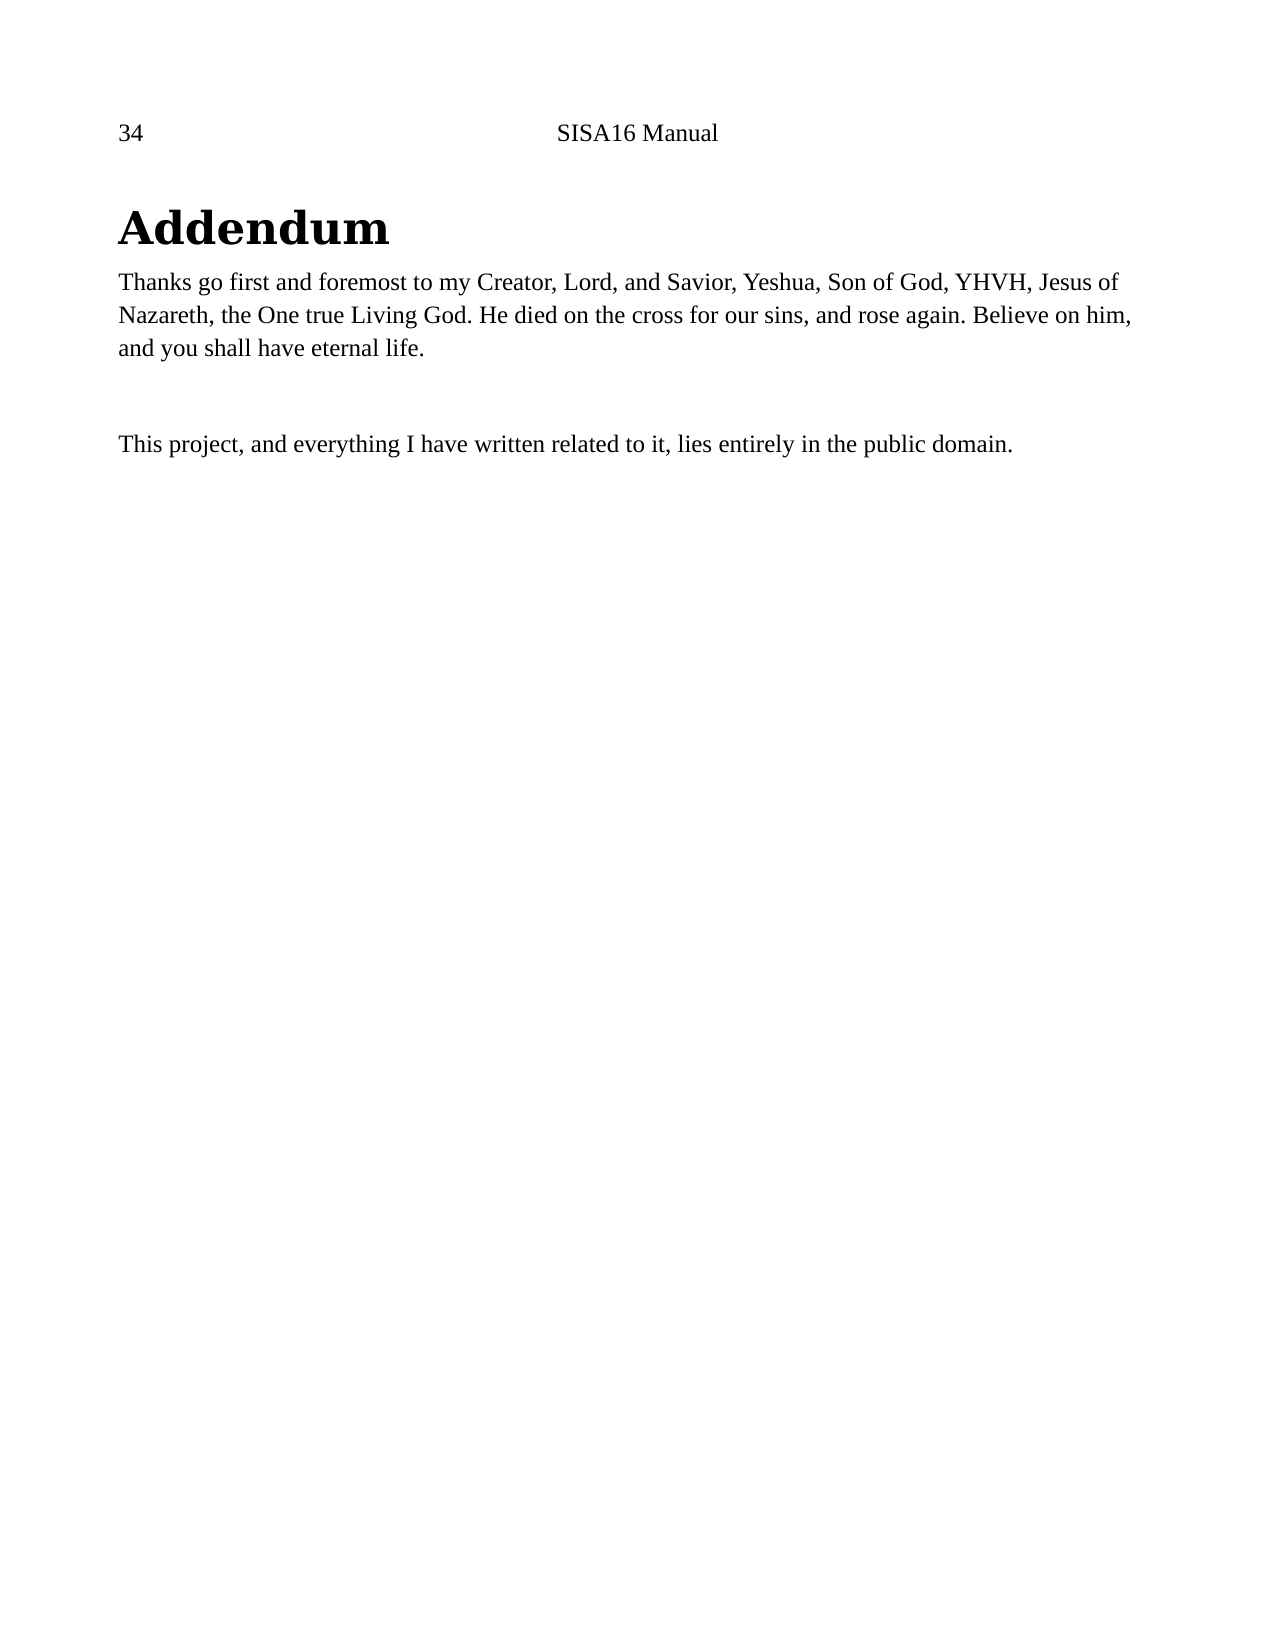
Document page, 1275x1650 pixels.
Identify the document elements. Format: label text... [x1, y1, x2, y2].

text Thanks go first and foremost to my Creator, Lord, and Savior, Yeshua, Son of God, YHVH, Jesus of Nazareth, the One true Living God. He died on the cross for our sins, and rose again. Believe on him, and you shall have eternal life. [118, 267, 1157, 362]
text This project, and everything I have written related to it, lies entirely in the public domain. [118, 429, 1157, 457]
subtitle Addendum [118, 202, 1157, 255]
